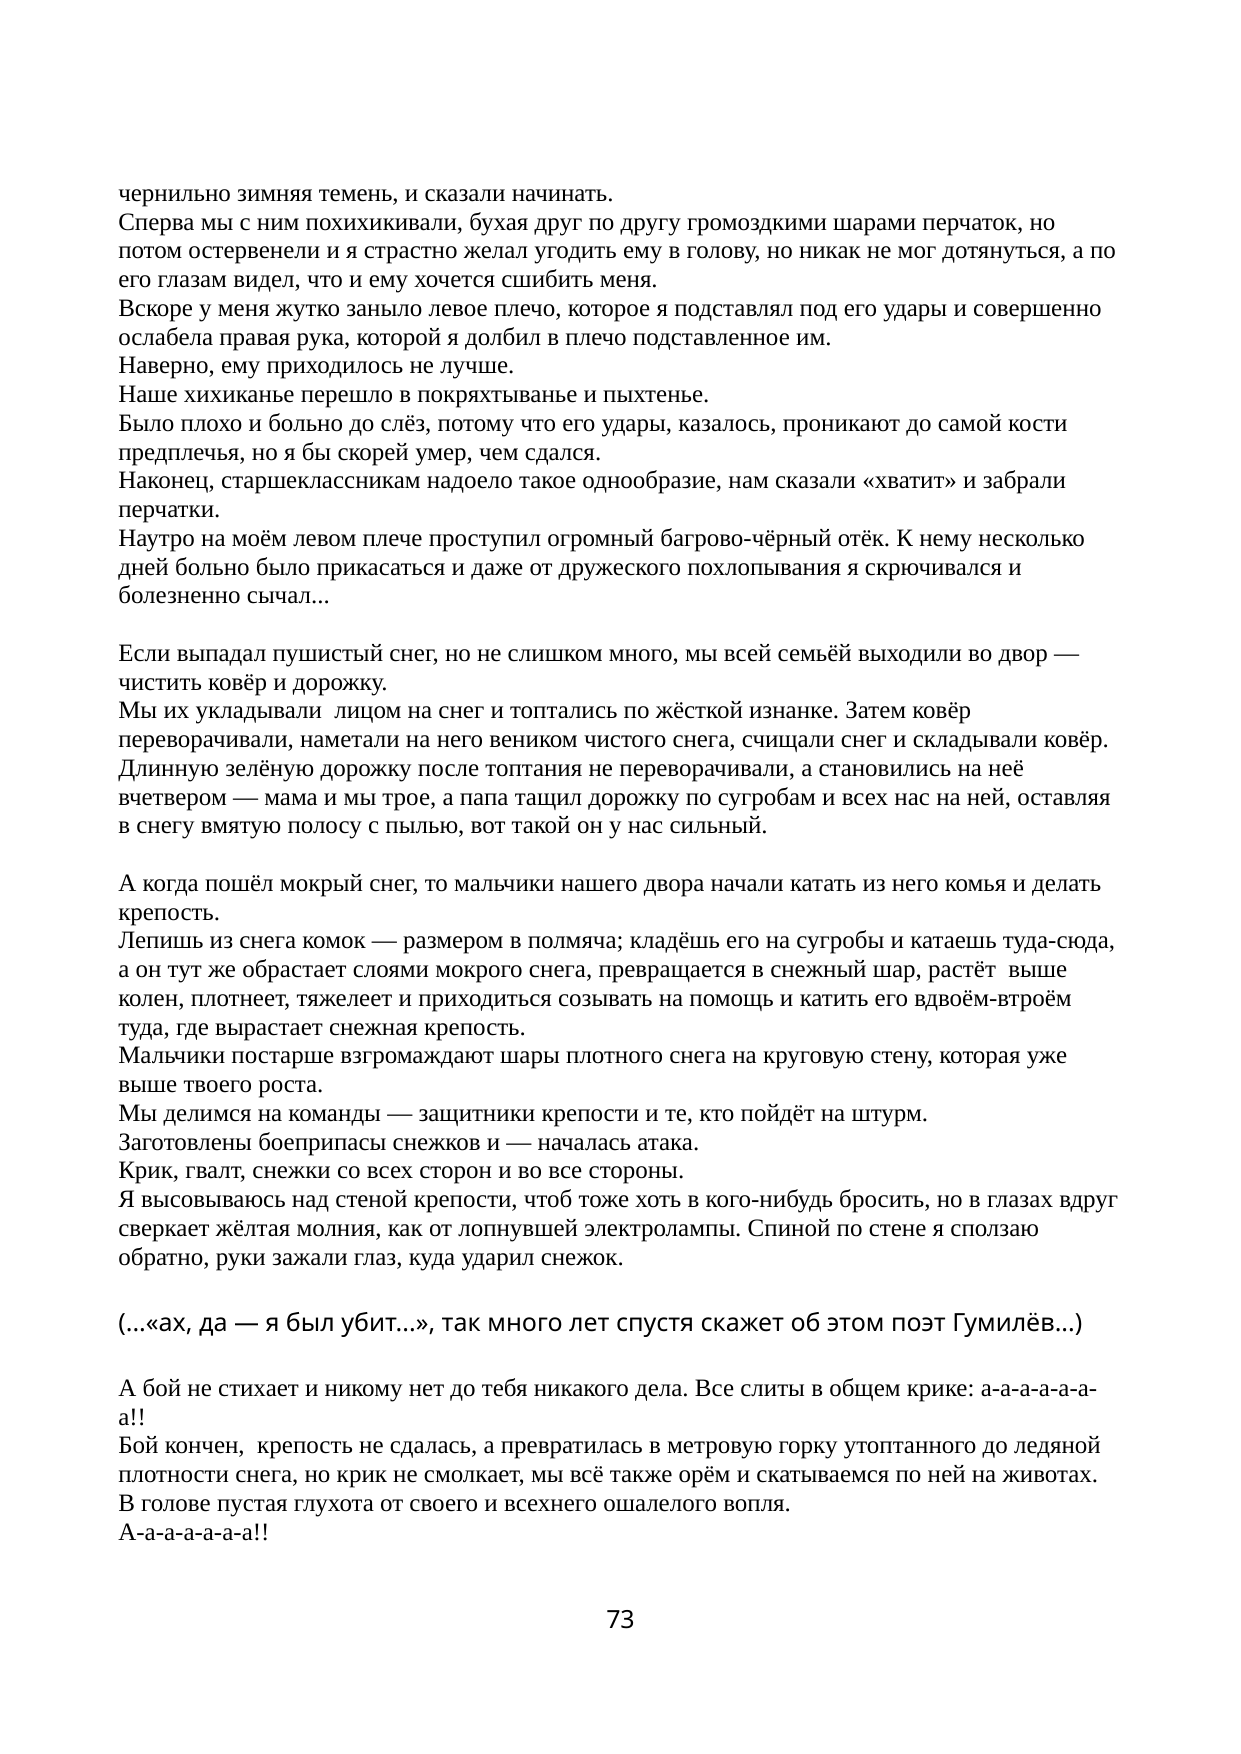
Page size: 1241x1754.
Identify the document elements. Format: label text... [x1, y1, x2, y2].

text В голове пустая глухота от своего и всехнего ошалелого вопля. [118, 1488, 1122, 1517]
text (...«ах, да — я был убит...», так много лет спустя скажет об этом поэт Гумилёв...) [118, 1305, 1122, 1339]
text Наконец, старшеклассникам надоело такое однообразие, нам сказали «хватит» и забрали перчатки. [118, 466, 1122, 523]
text Мы делимся на команды — защитники крепости и те, кто пойдёт на штурм. [118, 1098, 1122, 1127]
text Бой кончен, крепость не сдалась, а превратилась в метровую горку утоптанного до ледяной плотности снега, но крик не смолкает, мы всё также орём и скатываемся по ней на животах. [118, 1430, 1122, 1488]
text Мальчики постарше взгромаждают шары плотного снега на круговую стену, которая уже выше твоего роста. [118, 1041, 1122, 1098]
text Заготовлены боеприпасы снежков и — началась атака. [118, 1127, 1122, 1156]
text А бой не стихает и никому нет до тебя никакого дела. Все слиты в общем крике: а-а-а-а-а-а-а!! [118, 1373, 1122, 1430]
text Было плохо и больно до слёз, потому что его удары, казалось, проникают до самой кости предплечья, но я бы скорей умер, чем сдался. [118, 408, 1122, 466]
text Крик, гвалт, снежки со всех сторон и во все стороны. [118, 1156, 1122, 1184]
text Лепишь из снега комок — размером в полмяча; кладёшь его на сугробы и катаешь туда-сюда, а он тут же обрастает слоями мокрого снега, превращается в снежный шар, растёт выше колен, плотнеет, тяжелеет и приходиться созывать на помощь и катить его вдвоём-втроём туда, где вырастает снежная крепость. [118, 926, 1122, 1041]
text Длинную зелёную дорожку после топтания не переворачивали, а становились на неё вчетвером — мама и мы трое, а папа тащил дорожку по сугробам и всех нас на ней, оставляя в снегу вмятую полосу с пылью, вот такой он у нас сильный. [118, 753, 1122, 839]
text А-а-а-а-а-а-а!! [118, 1517, 1122, 1545]
text Наутро на моём левом плече проступил огромный багрово-чёрный отёк. К нему несколько дней больно было прикасаться и даже от дружеского похлопывания я скрючивался и болезненно сычал... [118, 523, 1122, 609]
text Я высовываюсь над стеной крепости, чтоб тоже хоть в кого-нибудь бросить, но в глазах вдруг сверкает жёлтая молния, как от лопнувшей электролампы. Спиной по стене я сползаю обратно, руки зажали глаз, куда ударил снежок. [118, 1184, 1122, 1271]
text Наше хихиканье перешло в покряхтыванье и пыхтенье. [118, 379, 1122, 408]
text Сперва мы с ним похихикивали, бухая друг по другу громоздкими шарами перчаток, но потом остервенели и я страстно желал угодить ему в голову, но никак не мог дотянуться, а по его глазам видел, что и ему хочется сшибить меня. [118, 207, 1122, 293]
text Мы их укладывали лицом на снег и топтались по жёсткой изнанке. Затем ковёр переворачивали, наметали на него веником чистого снега, счищали снег и складывали ковёр. [118, 696, 1122, 753]
text Наверно, ему приходилось не лучше. [118, 351, 1122, 379]
text Если выпадал пушистый снег, но не слишком много, мы всей семьёй выходили во двор — чистить ковёр и дорожку. [118, 638, 1122, 696]
text чернильно зимняя темень, и сказали начинать. [118, 178, 1122, 207]
text А когда пошёл мокрый снег, то мальчики нашего двора начали катать из него комья и делать крепость. [118, 868, 1122, 926]
text Вскоре у меня жутко заныло левое плечо, которое я подставлял под его удары и совершенно ослабела правая рука, которой я долбил в плечо подставленное им. [118, 293, 1122, 351]
